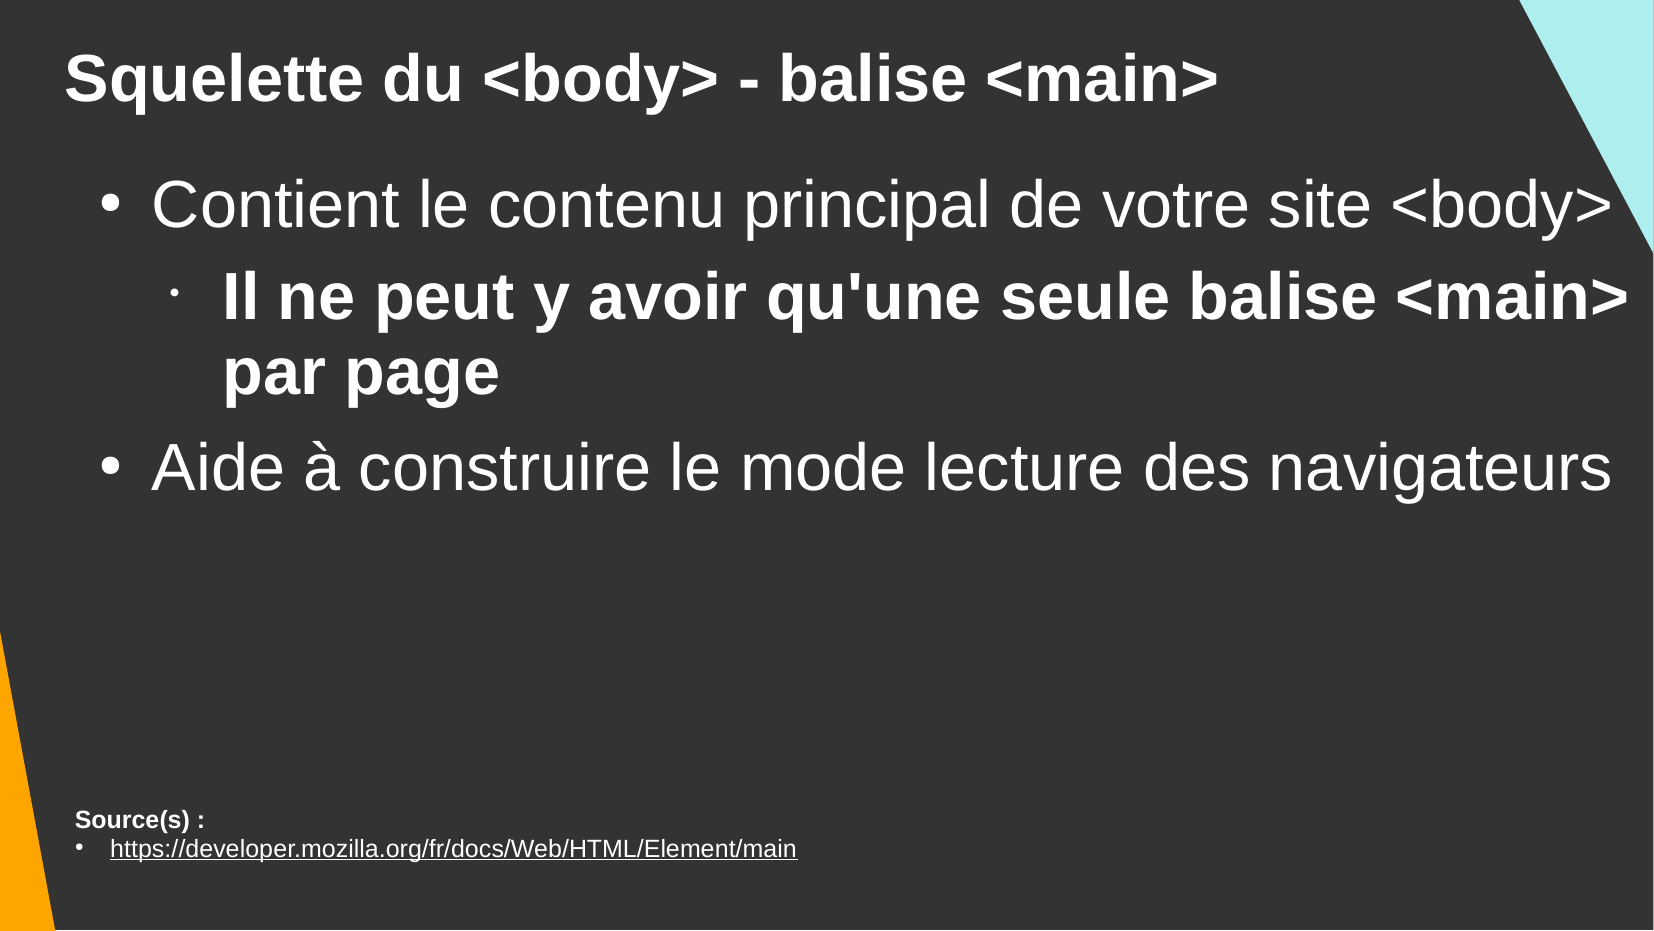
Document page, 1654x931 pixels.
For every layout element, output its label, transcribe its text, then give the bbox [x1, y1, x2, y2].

text_box [0, 631, 56, 931]
text_box Source(s) : https://developer.mozilla.org/fr/docs/Web/HTML/Element/main [60, 798, 1546, 898]
text_box [1519, 0, 1654, 255]
list Contient le contenu principal de votre site <body> Il ne peut y avoir qu'une seule balise <main> par page Aide à construire le mode lecture des navigateurs [80, 166, 1635, 626]
title Squelette du <body> - balise <main> [64, 40, 1553, 125]
